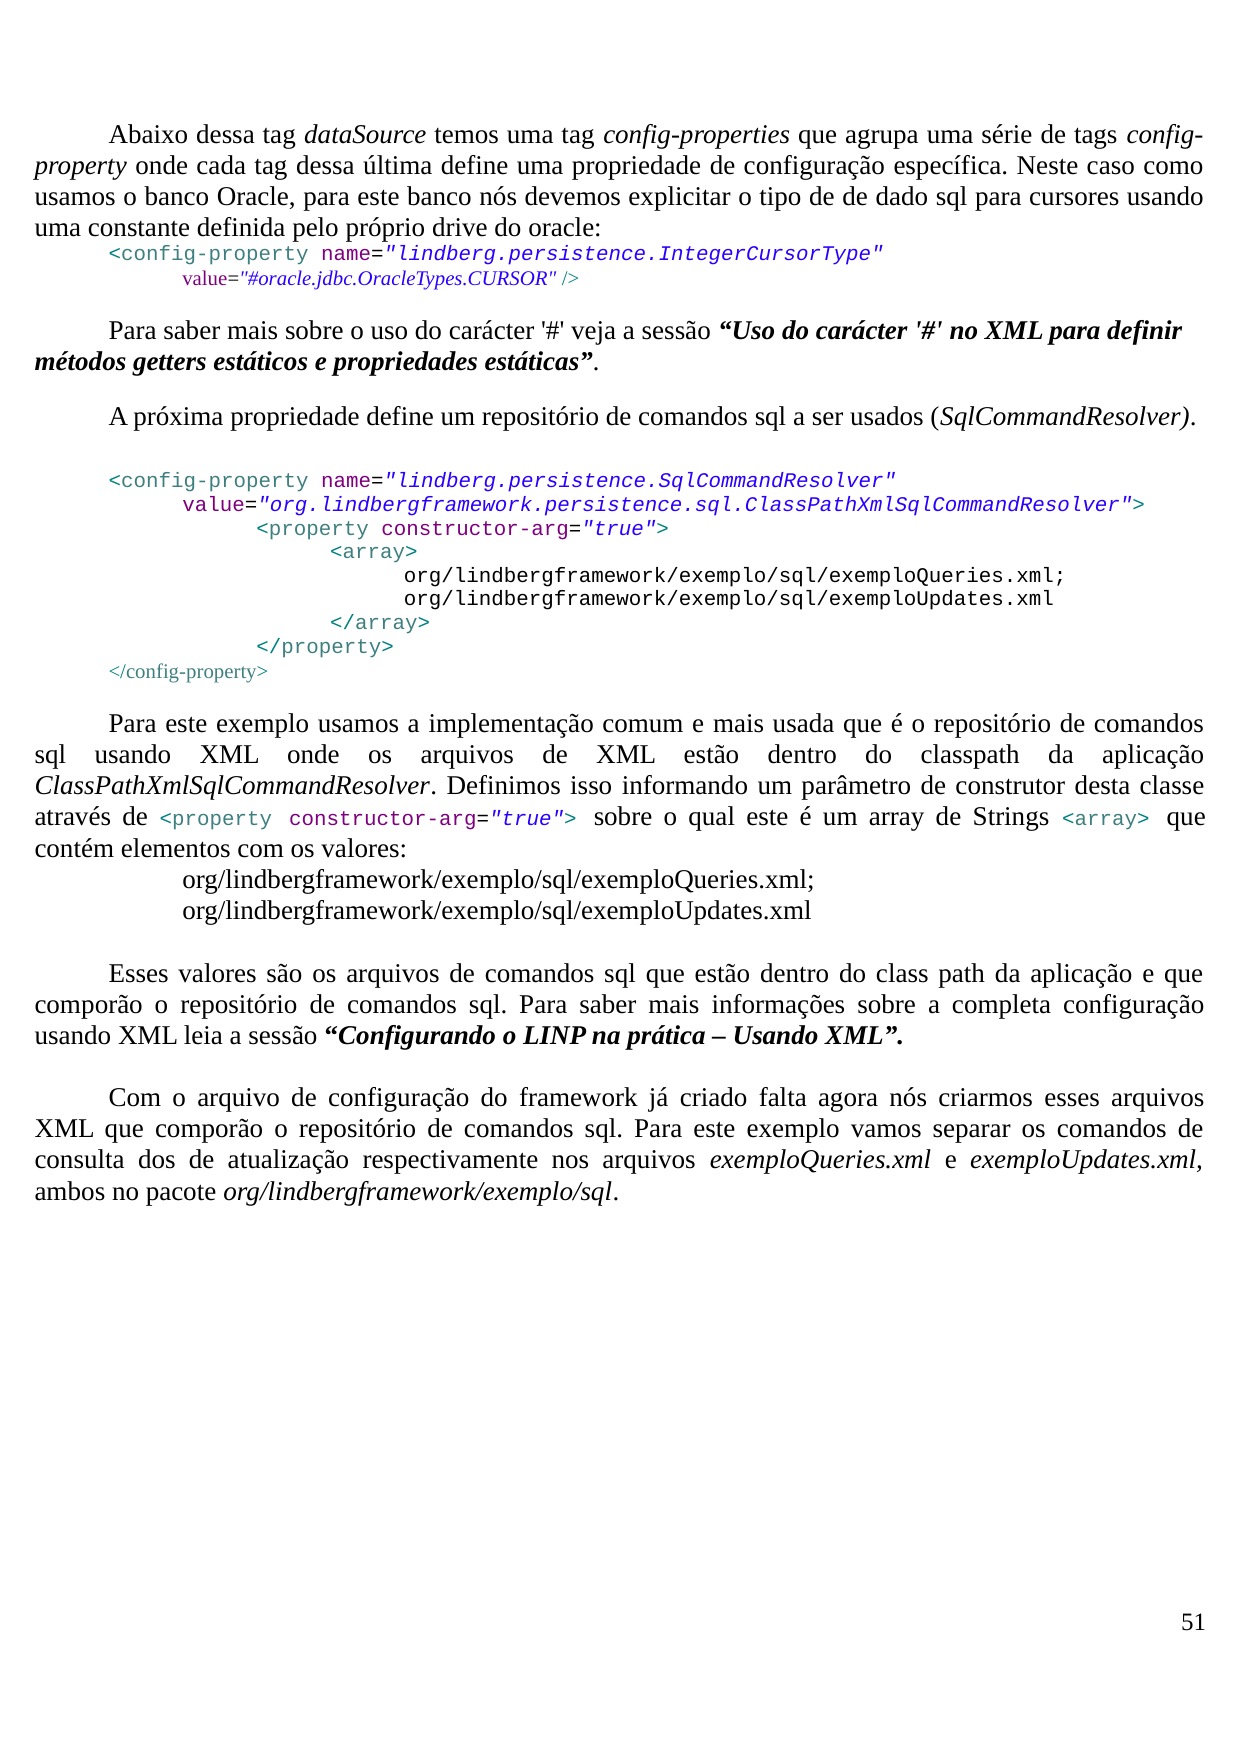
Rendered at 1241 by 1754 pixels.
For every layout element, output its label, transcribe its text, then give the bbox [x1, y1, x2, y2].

text <config-property name="lindberg.persistence.SqlCommandResolver" [34, 462, 1206, 494]
text Esses valores são os arquivos de comandos sql que estão dentro do class path da aplicação e que comporão o repositório de comandos sql. Para saber mais informações sobre a completa configuração usando XML leia a sessão “Configurando o LINP na prática – Usando XML”. [34, 957, 1206, 1050]
text org/lindbergframework/exemplo/sql/exemploQueries.xml; [34, 565, 1206, 588]
text Abaixo dessa tag dataSource temos uma tag config-properties que agrupa uma série de tags config-property onde cada tag dessa última define uma propriedade de configuração específica. Neste caso como usamos o banco Oracle, para este banco nós devemos explicitar o tipo de de dado sql para cursores usando uma constante definida pelo próprio drive do oracle: [34, 118, 1206, 243]
text Para este exemplo usamos a implementação comum e mais usada que é o repositório de comandos sql usando XML onde os arquivos de XML estão dentro do classpath da aplicação ClassPathXmlSqlCommandResolver. Definimos isso informando um parâmetro de construtor desta classe através de <property constructor-arg="true"> sobre o qual este é um array de Strings <array> que contém elementos com os valores: [34, 707, 1206, 863]
text org/lindbergframework/exemplo/sql/exemploQueries.xml; [34, 863, 1206, 894]
text <config-property name="lindberg.persistence.IntegerCursorType" [34, 243, 1206, 266]
text value="org.lindbergframework.persistence.sql.ClassPathXmlSqlCommandResolver"> [34, 494, 1206, 517]
text Para saber mais sobre o uso do carácter '#' veja a sessão “Uso do carácter '#' no XML para definir métodos getters estáticos e propriedades estáticas”. [34, 314, 1206, 376]
text </property> [34, 636, 1206, 659]
text <property constructor-arg="true"> [34, 517, 1206, 541]
text org/lindbergframework/exemplo/sql/exemploUpdates.xml [34, 894, 1206, 926]
text </config-property> [34, 659, 1206, 683]
text </array> [34, 612, 1206, 636]
text Com o arquivo de configuração do framework já criado falta agora nós criarmos esses arquivos XML que comporão o repositório de comandos sql. Para este exemplo vamos separar os comandos de consulta dos de atualização respectivamente nos arquivos exemploQueries.xml e exemploUpdates.xml, ambos no pacote org/lindbergframework/exemplo/sql. [34, 1081, 1206, 1206]
text org/lindbergframework/exemplo/sql/exemploUpdates.xml [34, 588, 1206, 612]
text value="#oracle.jdbc.OracleTypes.CURSOR" /> [34, 266, 1206, 290]
text <array> [34, 541, 1206, 565]
text A próxima propriedade define um repositório de comandos sql a ser usados (SqlCommandResolver). [34, 400, 1206, 431]
